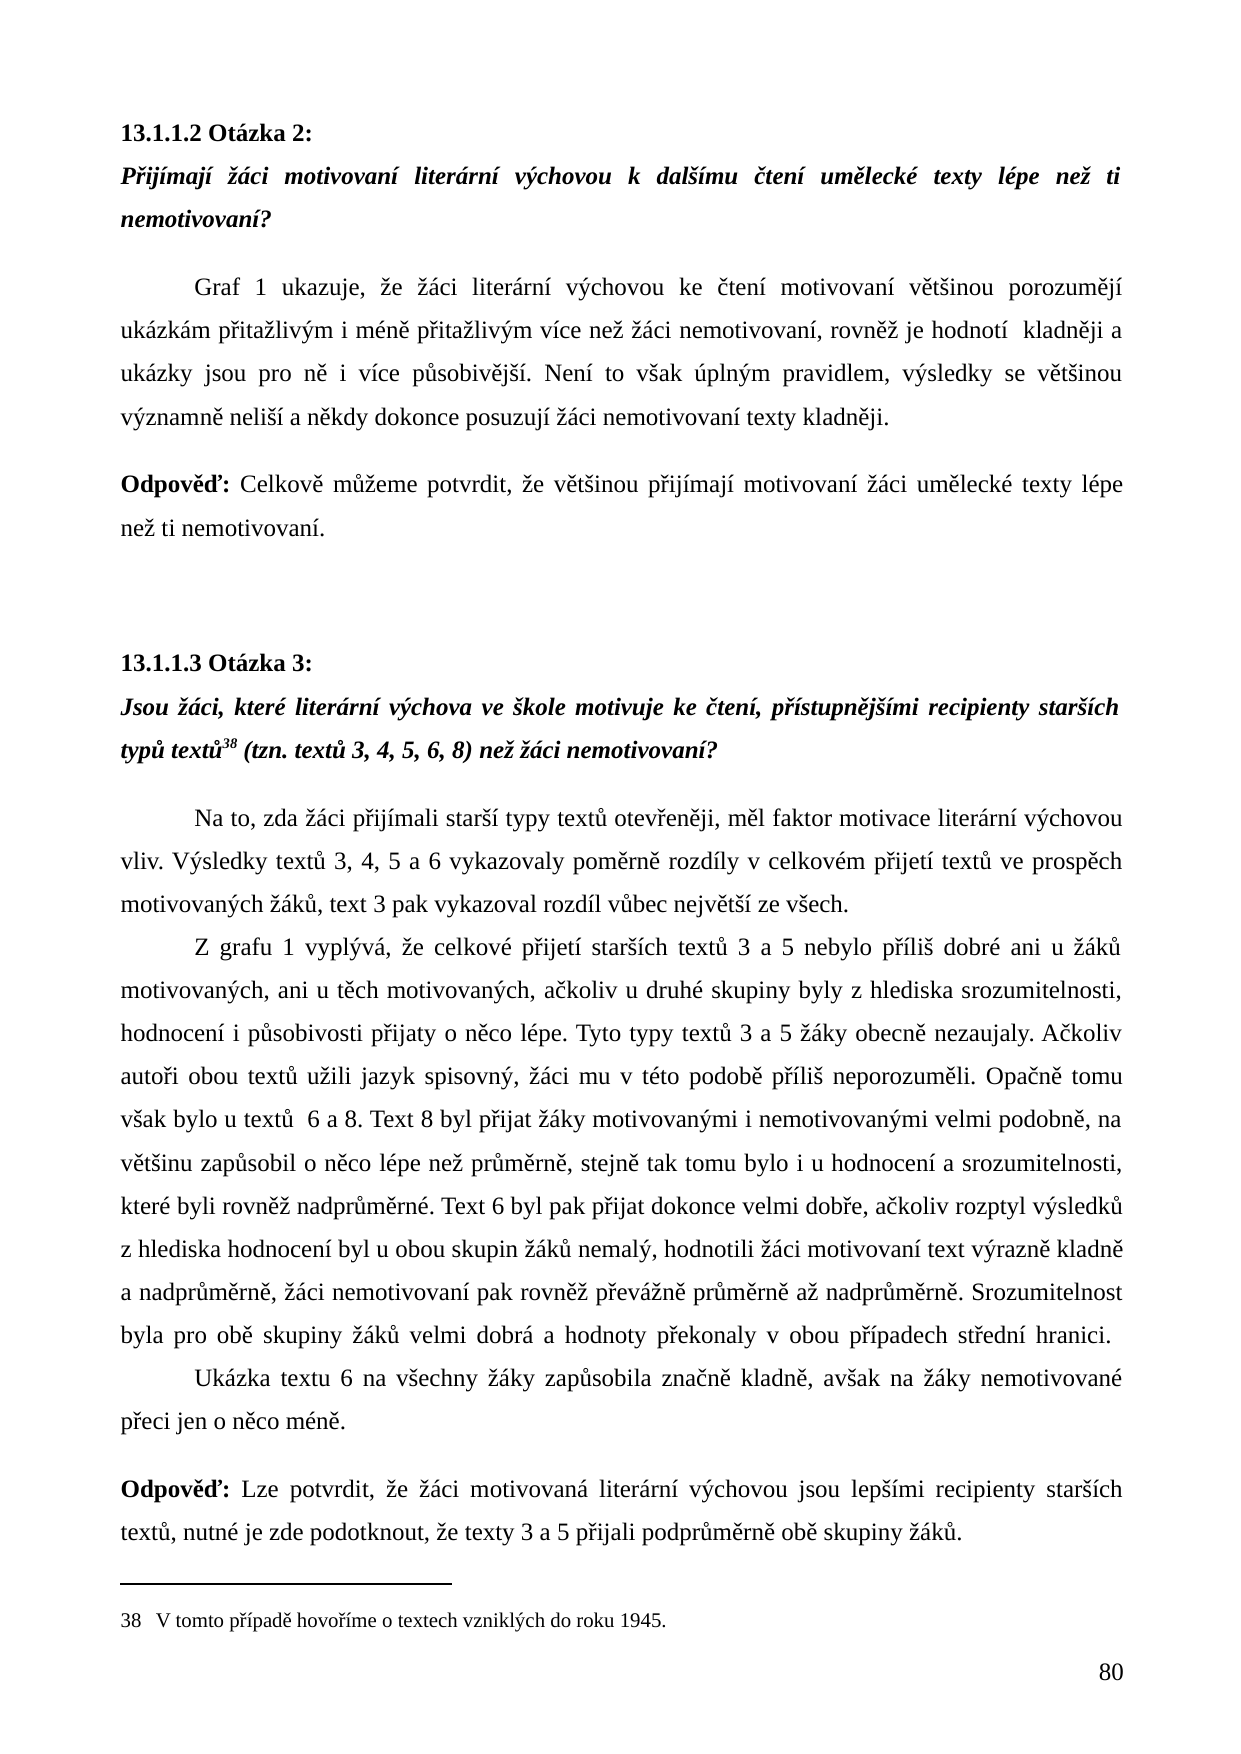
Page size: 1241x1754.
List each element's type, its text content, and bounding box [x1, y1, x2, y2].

text Přijímají žáci motivovaní literární výchovou k dalšímu čtení umělecké texty lépe než ti nemotivovaní? [120, 161, 1123, 233]
text Odpověď: Lze potvrdit, že žáci motivovaná literární výchovou jsou lepšími recipienty starších textů, nutné je zde podotknout, že texty 3 a 5 přijali podprůměrně obě skupiny žáků. [120, 1474, 1123, 1546]
text Graf 1 ukazuje, že žáci literární výchovou ke čtení motivovaní většinou porozumějí ukázkám přitažlivým i méně přitažlivým více než žáci nemotivovaní, rovněž je hodnotí kladněji a ukázky jsou pro ně i více působivější. Není to však úplným pravidlem, výsledky se většinou významně neliší a někdy dokonce posuzují žáci nemotivovaní texty kladněji. [120, 272, 1123, 430]
text Jsou žáci, které literární výchova ve škole motivuje ke čtení, přístupnějšími recipienty starších typů textů (tzn. textů 3, 4, 5, 6, 8) než žáci nemotivovaní? [120, 692, 1123, 763]
text Z grafu 1 vyplývá, že celkové přijetí starších textů 3 a 5 nebylo příliš dobré ani u žáků motivovaných, ani u těch motivovaných, ačkoliv u druhé skupiny byly z hlediska srozumitelnosti, hodnocení i působivosti přijaty o něco lépe. Tyto typy textů 3 a 5 žáky obecně nezaujaly. Ačkoliv autoři obou textů užili jazyk spisovný, žáci mu v této podobě příliš neporozuměli. Opačně tomu však bylo u textů 6 a 8. Text 8 byl přijat žáky motivovanými i nemotivovanými velmi podobně, na většinu zapůsobil o něco lépe než průměrně, stejně tak tomu bylo i u hodnocení a srozumitelnosti, které byli rovněž nadprůměrné. Text 6 byl pak přijat dokonce velmi dobře, ačkoliv rozptyl výsledků z hlediska hodnocení byl u obou skupin žáků nemalý, hodnotili žáci motivovaní text výrazně kladně a nadprůměrně, žáci nemotivovaní pak rovněž převážně průměrně až nadprůměrně. Srozumitelnost byla pro obě skupiny žáků velmi dobrá a hodnoty překonaly v obou případech střední hranici. Ukázka textu 6 na všechny žáky zapůsobila značně kladně, avšak na žáky nemotivované přeci jen o něco méně. [120, 932, 1123, 1435]
text V tomto případě hovoříme o textech vzniklých do roku 1945. [120, 1608, 1123, 1632]
text Na to, zda žáci přijímali starší typy textů otevřeněji, měl faktor motivace literární výchovou vliv. Výsledky textů 3, 4, 5 a 6 vykazovaly poměrně rozdíly v celkovém přijetí textů ve prospěch motivovaných žáků, text 3 pak vykazoval rozdíl vůbec největší ze všech. [120, 803, 1123, 918]
subtitle 13.1.1.3 Otázka 3: [120, 648, 1123, 677]
text Odpověď: Celkově můžeme potvrdit, že většinou přijímají motivovaní žáci umělecké texty lépe než ti nemotivovaní. [120, 469, 1123, 541]
subtitle 13.1.1.2 Otázka 2: [120, 118, 1123, 147]
